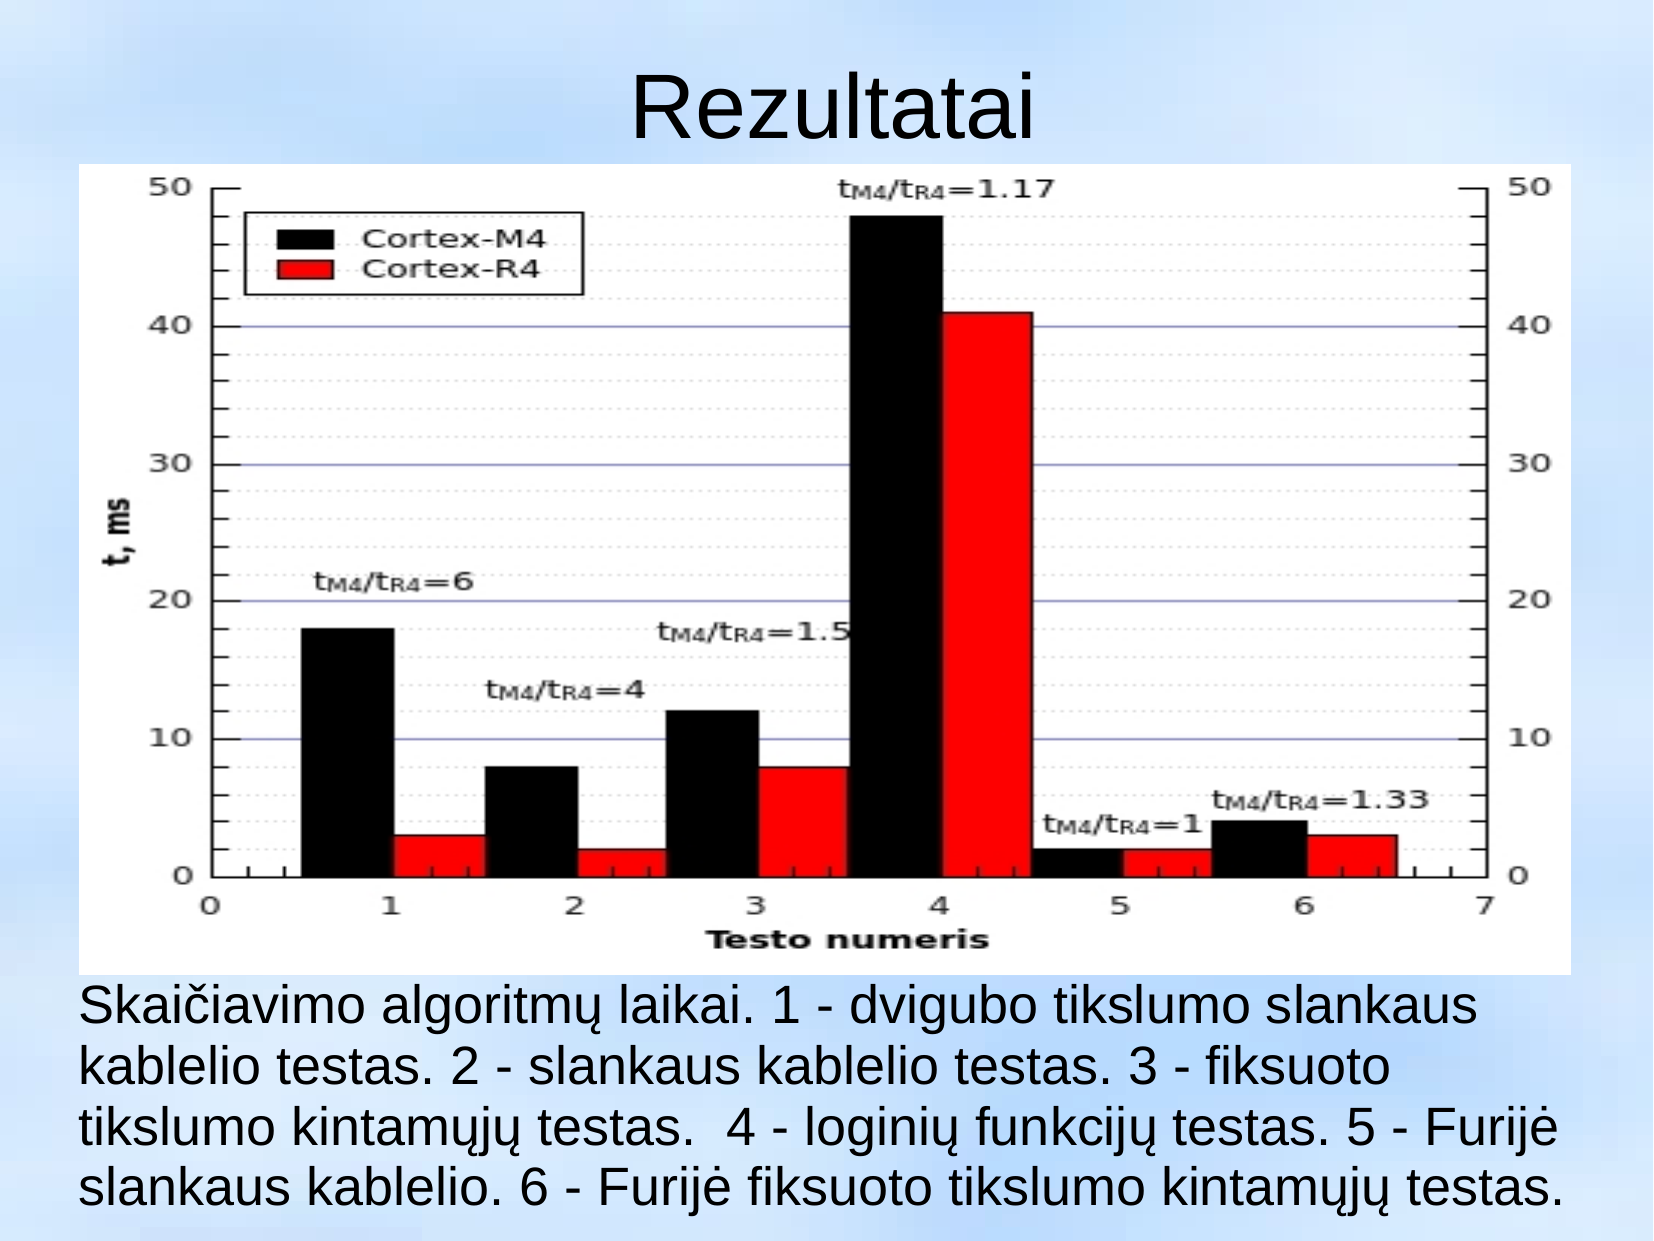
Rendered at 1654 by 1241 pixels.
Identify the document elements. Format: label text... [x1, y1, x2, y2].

list Skaičiavimo algoritmų laikai. 1 - dvigubo tikslumo slankaus kablelio testas. 2 - slankaus kablelio testas. 3 - fiksuoto tikslumo kintamųjų testas. 4 - loginių funkcijų testas. 5 - Furijė slankaus kablelio. 6 - Furijė fiksuoto tikslumo kintamųjų testas. [79, 975, 1576, 1241]
picture [0, 0, 1654, 1241]
title Rezultatai [90, 2, 1578, 211]
